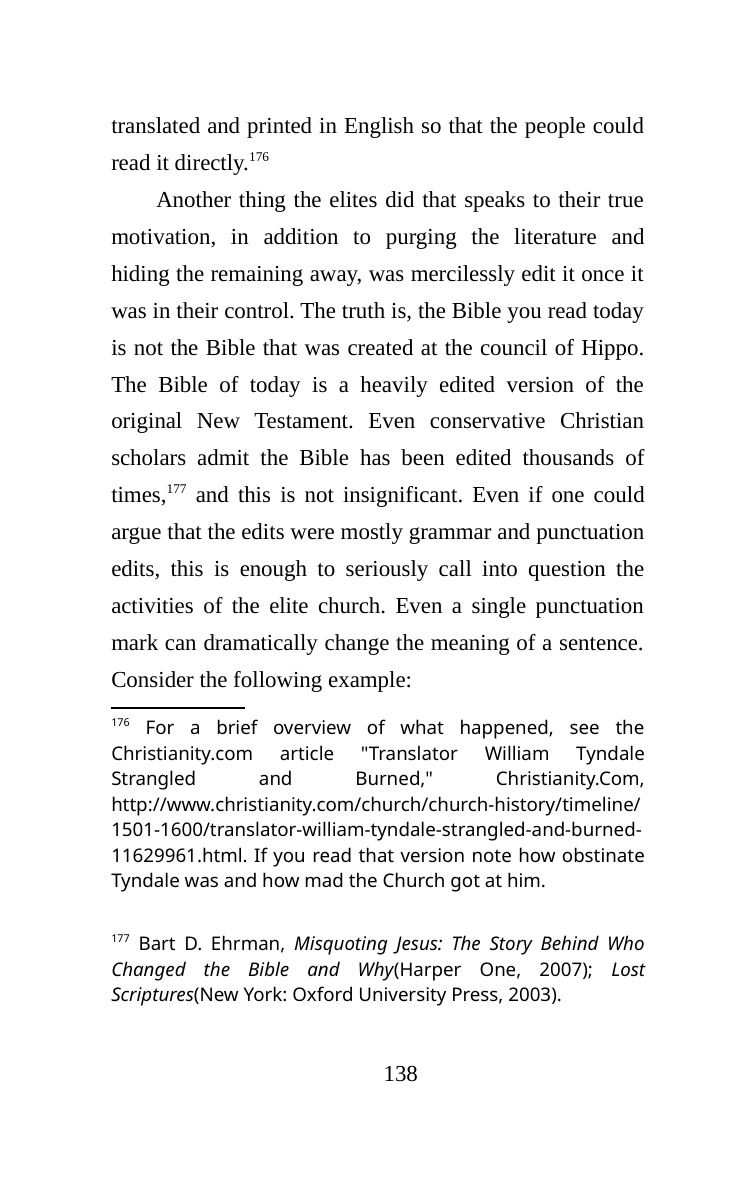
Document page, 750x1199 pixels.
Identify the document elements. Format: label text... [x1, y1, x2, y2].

text For a brief overview of what happened, see the Christianity.com article "Translator William Tyndale Strangled and Burned," Christianity.Com, http://www.christianity.com/church/church-history/timeline/1501-1600/translator-william-tyndale-strangled-and-burned-11629961.html. If you read that version note how obstinate Tyndale was and how mad the Church got at him. [111, 714, 645, 893]
text Another thing the elites did that speaks to their true motivation, in addition to purging the literature and hiding the remaining away, was mercilessly edit it once it was in their control. The truth is, the Bible you read today is not the Bible that was created at the council of Hippo. The Bible of today is a heavily edited version of the original New Testament. Even conservative Christian scholars admit the Bible has been edited thousands of times, and this is not insignificant. Even if one could argue that the edits were mostly grammar and punctuation edits, this is enough to seriously call into question the activities of the elite church. Even a single punctuation mark can dramatically change the meaning of a sentence. Consider the following example: [111, 186, 645, 692]
text Bart D. Ehrman, Misquoting Jesus: The Story Behind Who Changed the Bible and Why(Harper One, 2007); Lost Scriptures(New York: Oxford University Press, 2003). [111, 931, 645, 1007]
text translated and printed in English so that the people could read it directly. [111, 112, 645, 176]
